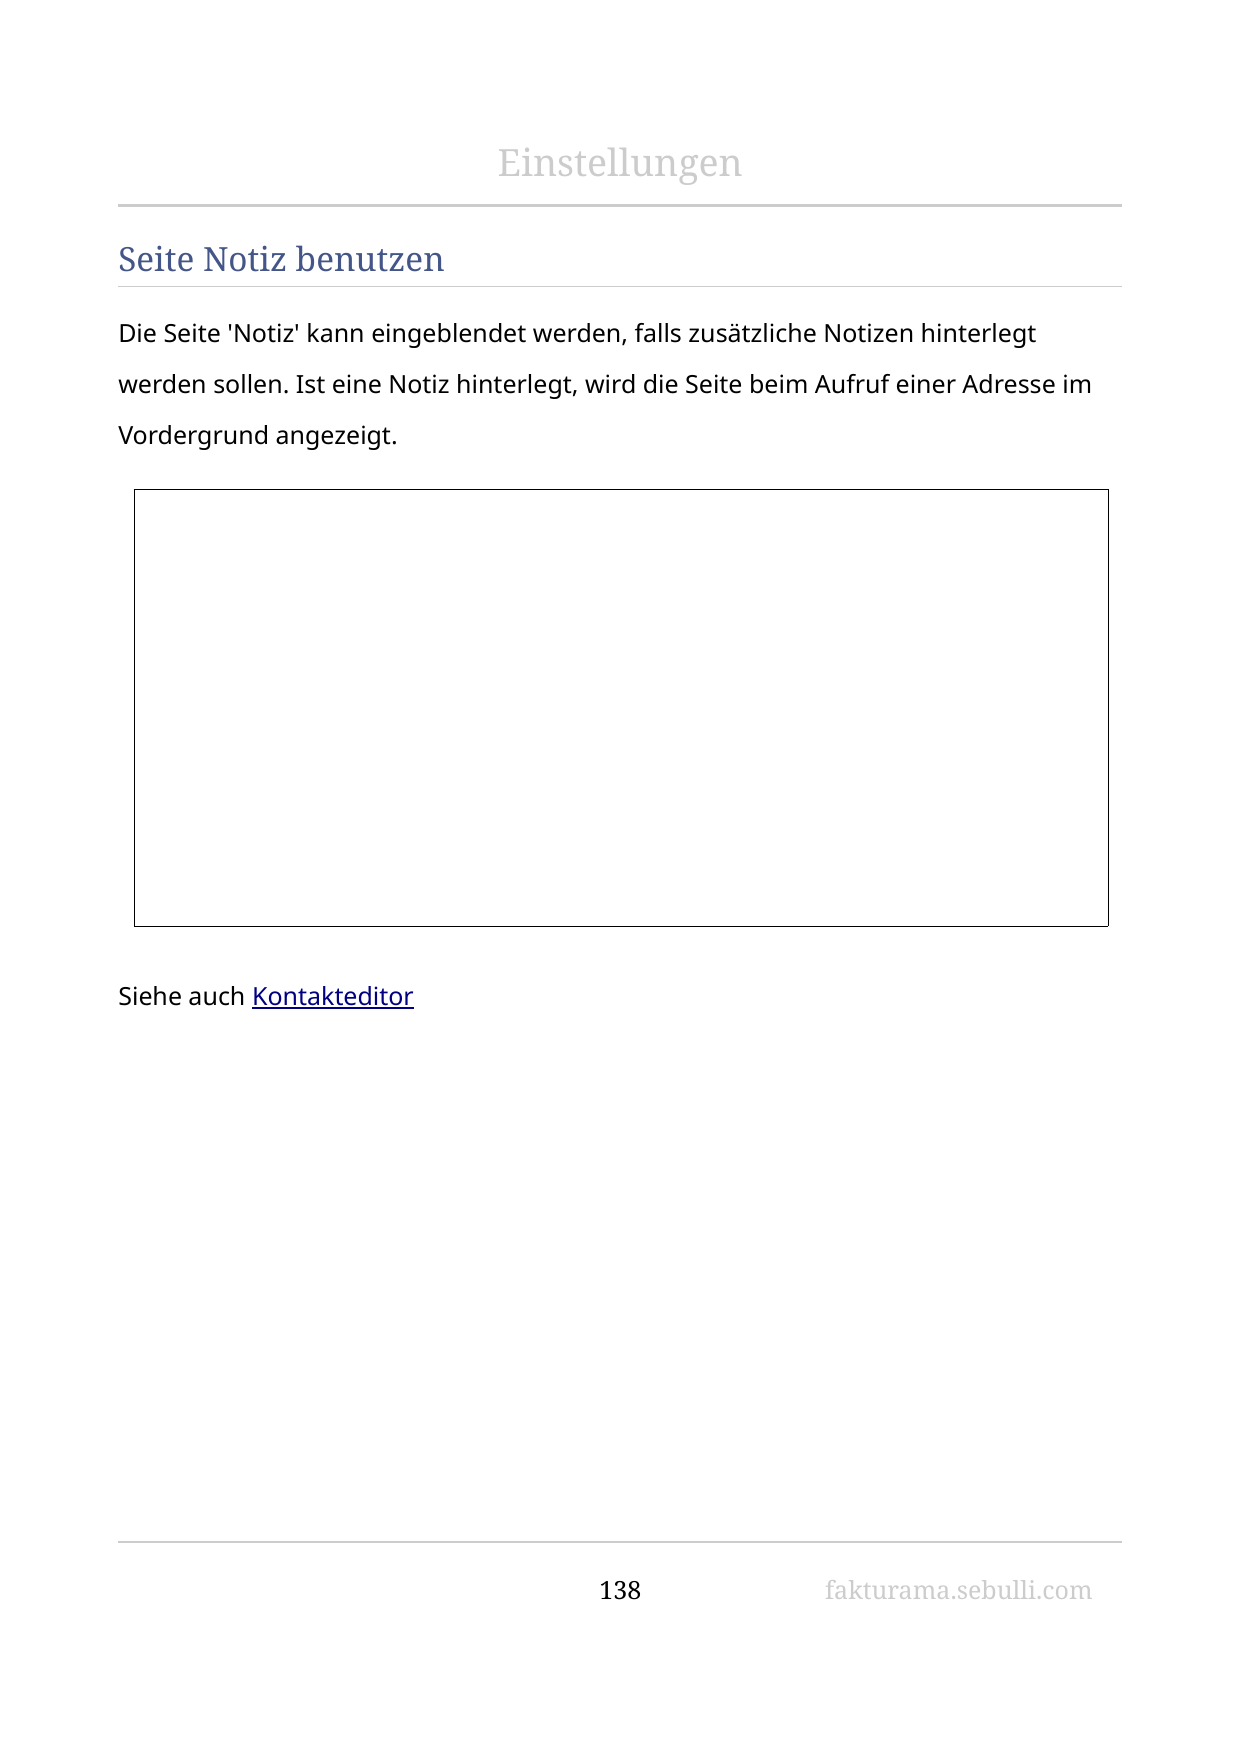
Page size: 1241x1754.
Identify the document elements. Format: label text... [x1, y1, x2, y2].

text Siehe auch Kontakteditor [118, 979, 1122, 1013]
subtitle Seite Notiz benutzen [118, 236, 1122, 286]
text Die Seite 'Notiz' kann eingeblendet werden, falls zusätzliche Notizen hinterlegt werden sollen. Ist eine Notiz hinterlegt, wird die Seite beim Aufruf einer Adresse im Vordergrund angezeigt. [118, 316, 1122, 452]
